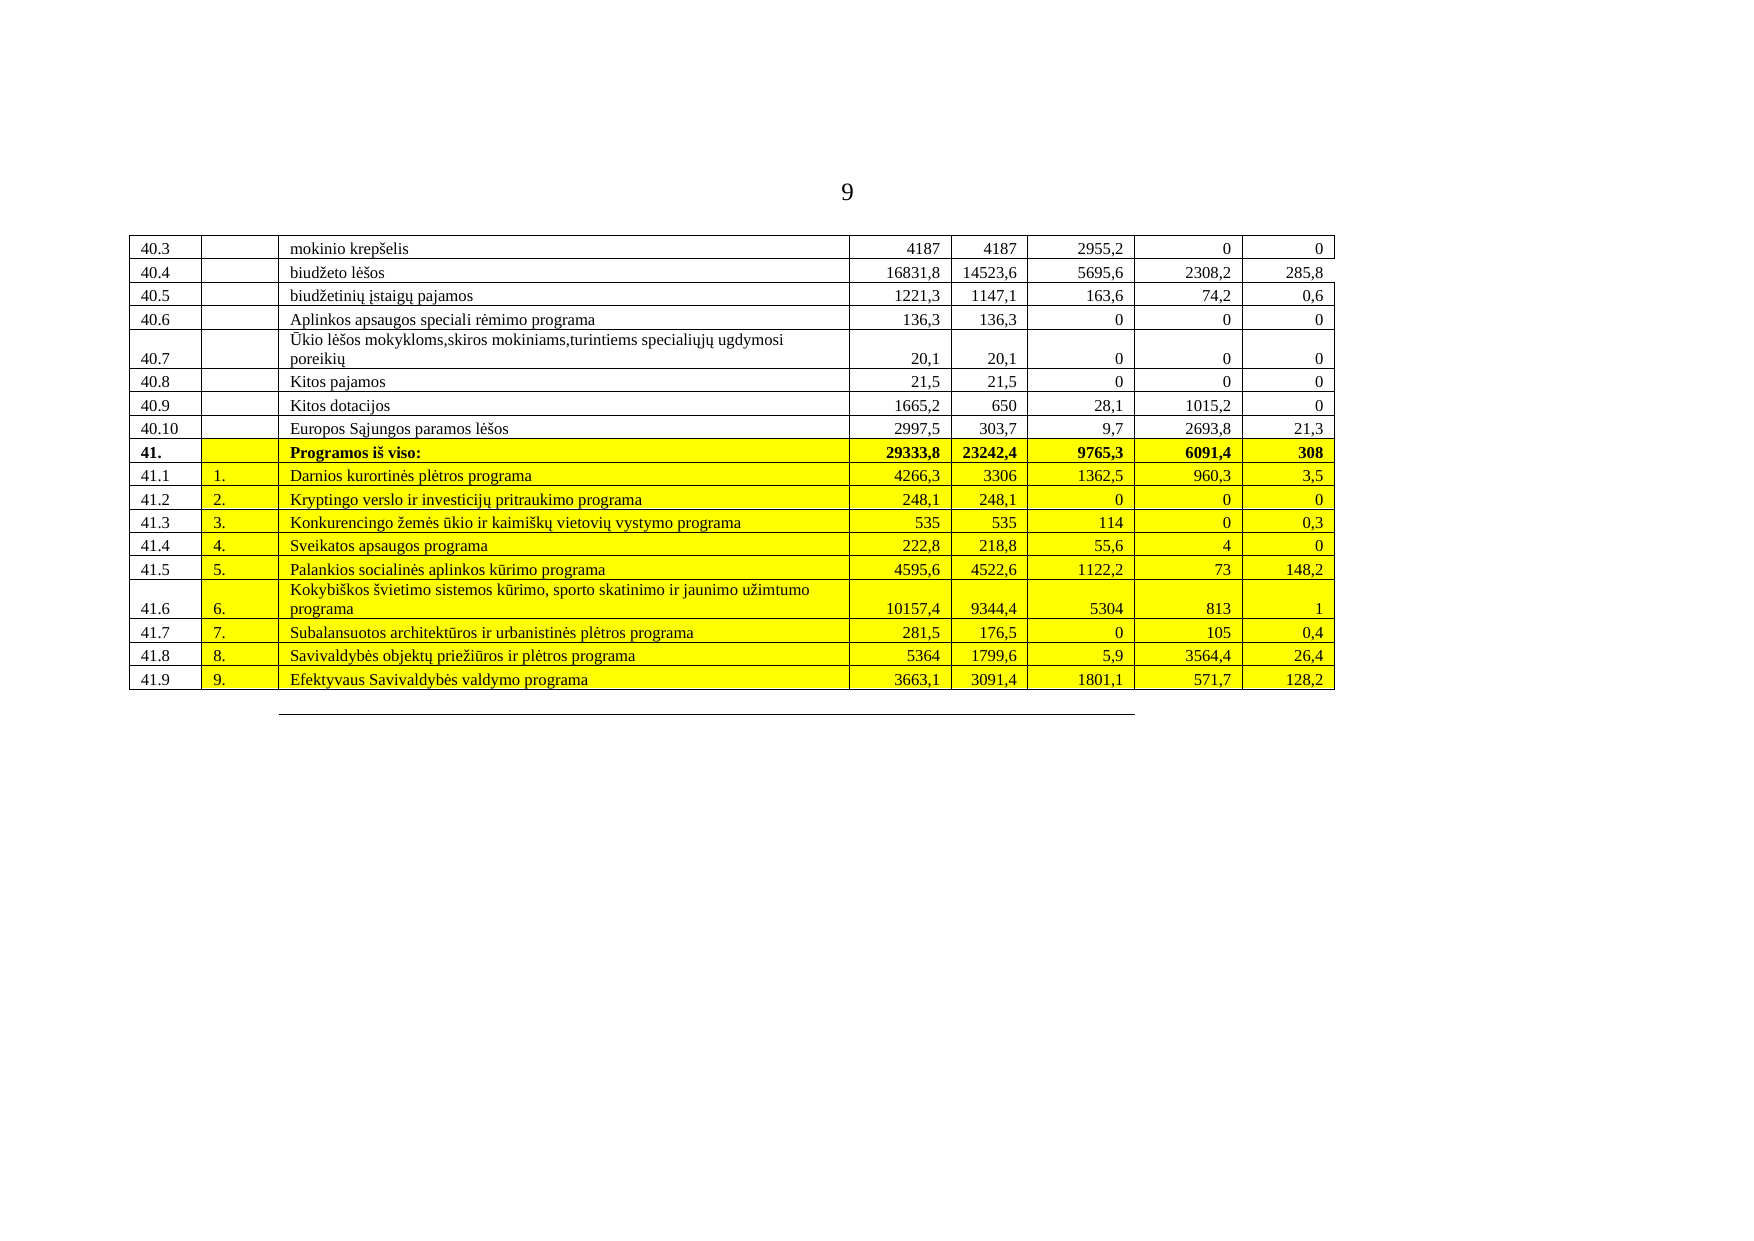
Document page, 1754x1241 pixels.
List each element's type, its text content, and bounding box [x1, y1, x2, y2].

table_cell 4522,6 [952, 556, 1027, 579]
table_cell 248,1 [850, 486, 951, 508]
table_cell [951, 690, 1028, 713]
table_cell [1028, 715, 1134, 739]
table_cell [951, 715, 1028, 739]
table_cell 0 [1028, 306, 1134, 328]
table_cell 9. [202, 666, 278, 688]
table_cell 0 [1135, 486, 1242, 508]
table_cell 114 [1028, 510, 1134, 532]
table_cell 1. [202, 463, 278, 485]
table_cell 136,3 [952, 306, 1027, 328]
table_cell 535 [952, 510, 1027, 532]
table_cell 1221,3 [850, 283, 951, 305]
table_cell 41.4 [130, 533, 201, 555]
table_cell [1242, 714, 1334, 739]
table_cell 74,2 [1135, 283, 1242, 305]
table_cell 0 [1135, 369, 1242, 391]
table_cell 16831,8 [850, 259, 951, 282]
table_cell [202, 306, 278, 328]
table_cell 3663,1 [850, 666, 951, 688]
table_cell 41.8 [130, 643, 201, 665]
table_cell 28,1 [1028, 392, 1134, 415]
table_cell 8. [202, 643, 278, 665]
table_cell 41. [130, 439, 201, 462]
table_cell [202, 714, 278, 739]
table_cell 4187 [952, 236, 1027, 258]
table_cell 40.10 [130, 416, 201, 438]
table_cell 40.9 [130, 392, 201, 415]
table_cell 0 [1135, 330, 1242, 368]
table_cell 0 [1243, 306, 1334, 328]
table_cell Kitos pajamos [279, 369, 849, 391]
table_cell [202, 330, 278, 368]
table_cell Konkurencingo žemės ūkio ir kaimiškų vietovių vystymo programa [279, 510, 849, 532]
table_cell 6. [202, 580, 278, 618]
table_cell biudžetinių įstaigų pajamos [279, 283, 849, 305]
table_cell 535 [850, 510, 951, 532]
table_cell [279, 715, 849, 739]
table_cell 41.6 [130, 580, 201, 618]
table_cell 0,4 [1243, 619, 1334, 642]
table_cell 41.3 [130, 510, 201, 532]
table_cell 571,7 [1135, 666, 1242, 688]
table_cell 4595,6 [850, 556, 951, 579]
table_cell [1028, 690, 1134, 713]
table_cell 55,6 [1028, 533, 1134, 555]
table_cell biudžeto lėšos [279, 259, 849, 282]
table_cell 1665,2 [850, 392, 951, 415]
table_cell [202, 690, 278, 713]
table_cell 0 [1028, 330, 1134, 368]
table_cell 0 [1243, 486, 1334, 508]
table_cell 813 [1135, 580, 1242, 618]
table_cell 23242,4 [952, 439, 1027, 462]
table_cell 2955,2 [1028, 236, 1134, 258]
table_cell 40.7 [130, 330, 201, 368]
table_cell 0 [1028, 619, 1134, 642]
table_cell Kryptingo verslo ir investicijų pritraukimo programa [279, 486, 849, 508]
table_cell [1135, 714, 1242, 739]
table_cell Savivaldybės objektų priežiūros ir plėtros programa [279, 643, 849, 665]
table_cell 1362,5 [1028, 463, 1134, 485]
table_cell 3091,4 [952, 666, 1027, 688]
table_cell 7. [202, 619, 278, 642]
table_cell [202, 369, 278, 391]
table_cell [202, 416, 278, 438]
table_cell 41.5 [130, 556, 201, 579]
table_cell 73 [1135, 556, 1242, 579]
table_cell 5364 [850, 643, 951, 665]
table_cell 0 [1028, 369, 1134, 391]
table_cell 163,6 [1028, 283, 1134, 305]
table_cell 6091,4 [1135, 439, 1242, 462]
table_cell 0 [1243, 392, 1334, 415]
table_cell 1122,2 [1028, 556, 1134, 579]
table_cell 4 [1135, 533, 1242, 555]
table_cell Efektyvaus Savivaldybės valdymo programa [279, 666, 849, 688]
table_cell 3,5 [1243, 463, 1334, 485]
table_cell [202, 236, 278, 258]
table_cell 0 [1135, 236, 1242, 258]
table_cell 41.2 [130, 486, 201, 508]
table_cell 40.4 [130, 259, 201, 282]
table_cell [279, 690, 849, 713]
table_cell 308 [1243, 439, 1334, 462]
table_cell 5,9 [1028, 643, 1134, 665]
table_cell [129, 714, 202, 739]
table_cell 2997,5 [850, 416, 951, 438]
table_cell 1801,1 [1028, 666, 1134, 688]
table_cell [849, 715, 951, 739]
table_cell 40.5 [130, 283, 201, 305]
table_cell [1135, 690, 1242, 713]
table_cell 0 [1243, 330, 1334, 368]
table_cell 26,4 [1243, 643, 1334, 665]
table_cell 248,1 [952, 486, 1027, 508]
table_cell 650 [952, 392, 1027, 415]
table_cell 40.6 [130, 306, 201, 328]
table_cell mokinio krepšelis [279, 236, 849, 258]
table_cell 2693,8 [1135, 416, 1242, 438]
table_cell [202, 392, 278, 415]
table_cell [202, 439, 278, 462]
table_cell [1242, 690, 1334, 713]
table_cell 5695,6 [1028, 259, 1134, 282]
table_cell 136,3 [850, 306, 951, 328]
table_cell 29333,8 [850, 439, 951, 462]
table_cell 4266,3 [850, 463, 951, 485]
table_cell 222,8 [850, 533, 951, 555]
table_cell 0 [1135, 306, 1242, 328]
table_cell 960,3 [1135, 463, 1242, 485]
table_cell 128,2 [1243, 666, 1334, 688]
table_cell [202, 283, 278, 305]
table_cell [129, 690, 202, 713]
table_cell 0,3 [1243, 510, 1334, 532]
table_cell 176,5 [952, 619, 1027, 642]
table_cell 9,7 [1028, 416, 1134, 438]
table_cell 20,1 [850, 330, 951, 368]
table_cell [849, 690, 951, 713]
table_cell 285,8 [1243, 259, 1334, 282]
table_cell 4. [202, 533, 278, 555]
table_cell 40.3 [130, 236, 201, 258]
table_cell 3564,4 [1135, 643, 1242, 665]
table_cell 2. [202, 486, 278, 508]
table_cell Europos Sąjungos paramos lėšos [279, 416, 849, 438]
table_cell 303,7 [952, 416, 1027, 438]
table_cell 1799,6 [952, 643, 1027, 665]
table_cell Aplinkos apsaugos speciali rėmimo programa [279, 306, 849, 328]
table_cell Darnios kurortinės plėtros programa [279, 463, 849, 485]
table_cell 10157,4 [850, 580, 951, 618]
table_cell 1015,2 [1135, 392, 1242, 415]
table_cell 41.1 [130, 463, 201, 485]
table_cell 14523,6 [952, 259, 1027, 282]
table_cell 2308,2 [1135, 259, 1242, 282]
table_cell Kokybiškos švietimo sistemos kūrimo, sporto skatinimo ir jaunimo užimtumo programa [279, 580, 849, 618]
table_cell 21,3 [1243, 416, 1334, 438]
table_cell Palankios socialinės aplinkos kūrimo programa [279, 556, 849, 579]
table_cell 1 [1243, 580, 1334, 618]
table_cell 218,8 [952, 533, 1027, 555]
table_cell 5304 [1028, 580, 1134, 618]
table_cell [202, 259, 278, 282]
table_cell 41.9 [130, 666, 201, 688]
table_cell Kitos dotacijos [279, 392, 849, 415]
table_cell 0 [1243, 236, 1334, 258]
table_cell 21,5 [850, 369, 951, 391]
table_cell 3306 [952, 463, 1027, 485]
table_cell 9765,3 [1028, 439, 1134, 462]
table_cell 20,1 [952, 330, 1027, 368]
table_cell 148,2 [1243, 556, 1334, 579]
table_cell Programos iš viso: [279, 439, 849, 462]
table_cell 0 [1243, 369, 1334, 391]
table_cell 3. [202, 510, 278, 532]
table_cell Ūkio lėšos mokykloms,skiros mokiniams,turintiems specialiųjų ugdymosi poreikių [279, 330, 849, 368]
table_cell 41.7 [130, 619, 201, 642]
table_cell 40.8 [130, 369, 201, 391]
table_cell 281,5 [850, 619, 951, 642]
table_cell 9344,4 [952, 580, 1027, 618]
table_cell 1147,1 [952, 283, 1027, 305]
table_cell 0 [1243, 533, 1334, 555]
table_cell Sveikatos apsaugos programa [279, 533, 849, 555]
table_cell 21,5 [952, 369, 1027, 391]
table_cell 0 [1135, 510, 1242, 532]
table_cell 0 [1028, 486, 1134, 508]
table_cell 5. [202, 556, 278, 579]
table_cell 105 [1135, 619, 1242, 642]
table_cell Subalansuotos architektūros ir urbanistinės plėtros programa [279, 619, 849, 642]
table_cell 4187 [850, 236, 951, 258]
table_cell 0,6 [1243, 283, 1334, 305]
